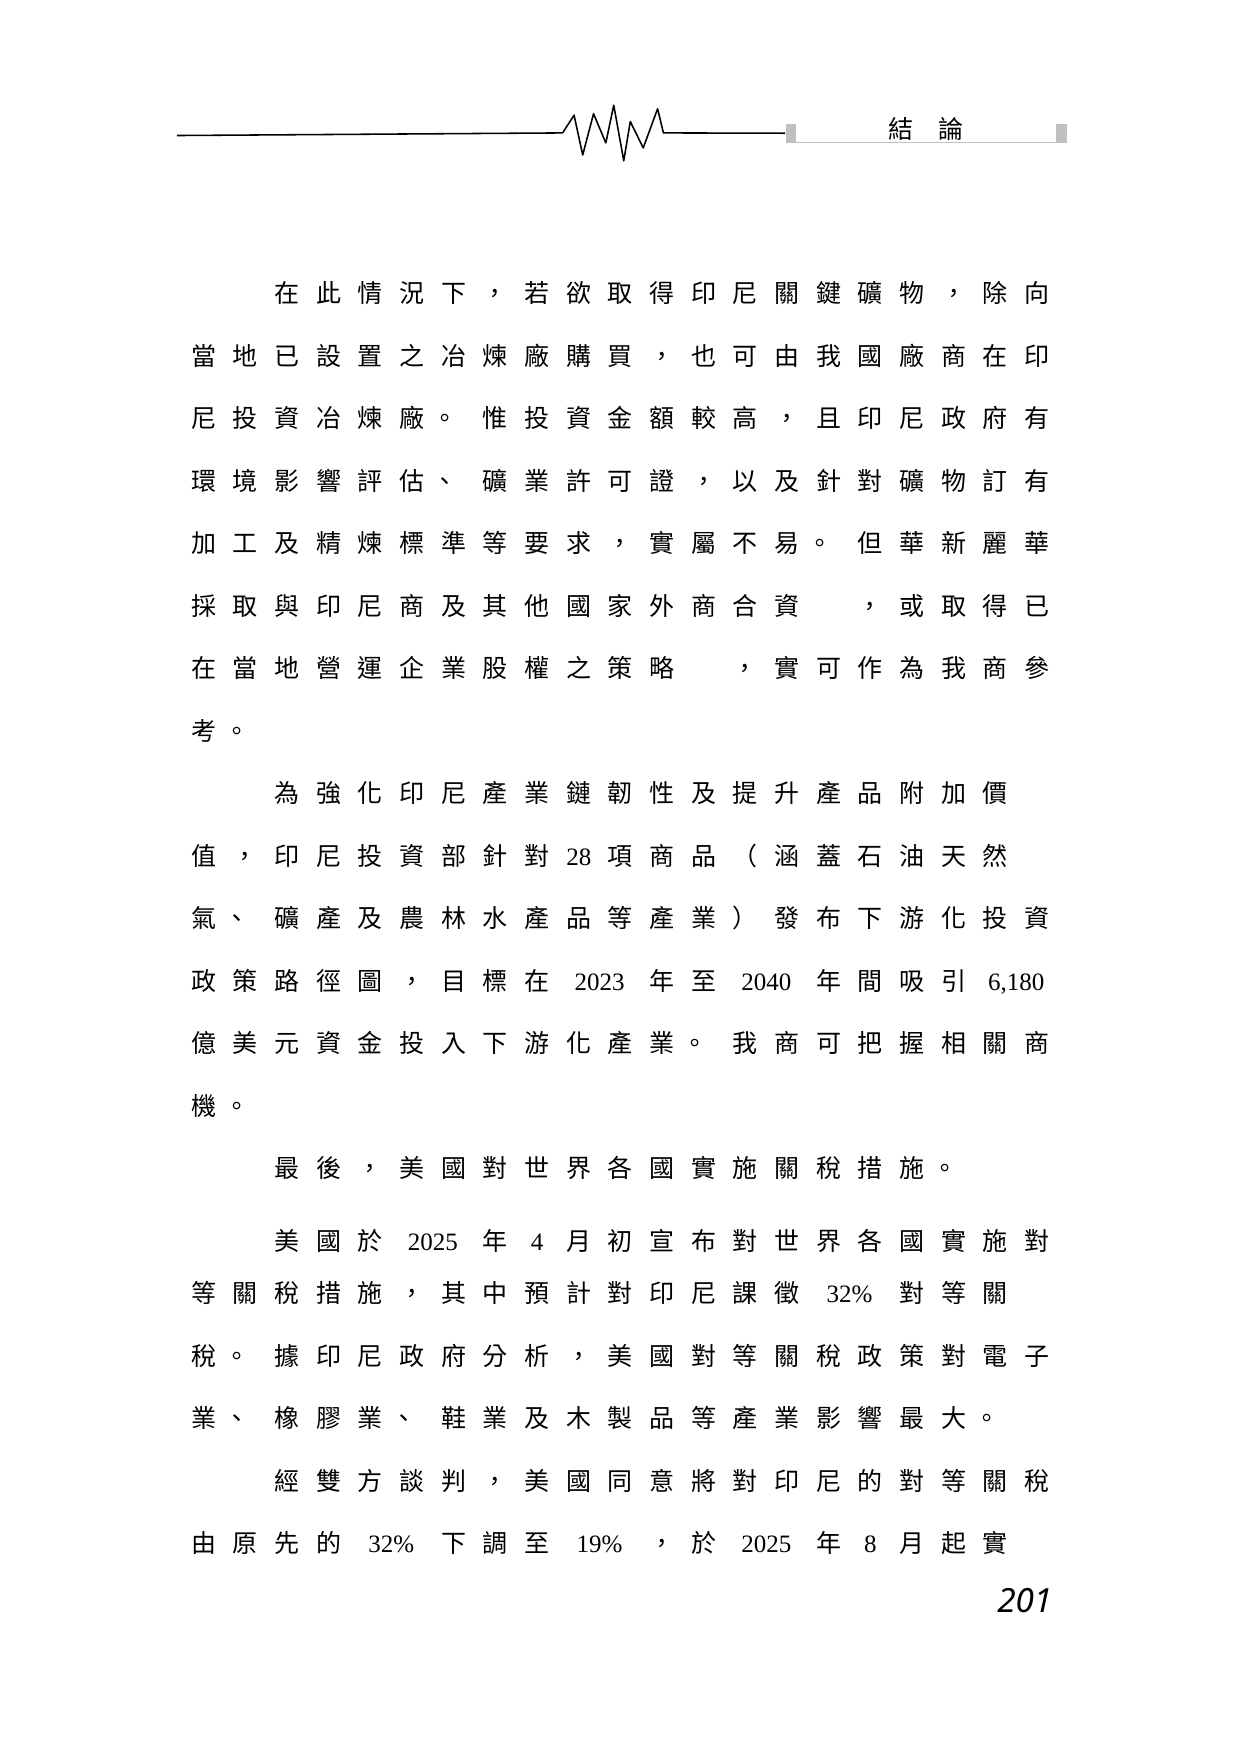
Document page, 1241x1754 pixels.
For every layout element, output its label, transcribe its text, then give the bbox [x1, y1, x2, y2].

text 為強化印尼產業鏈韌性及提升產品附加價值，印尼投資部針對28項商品（涵蓋石油天然氣、礦產及農林水產品等產業）發布下游化投資政策路徑圖，目標在2023年至2040年間吸引6,180億美元資金投入下游化產業。我商可把握相關商機。 [183, 750, 1058, 1125]
text 經雙方談判，美國同意將對印尼的對等關稅由原先的32%下調至19%，於2025年8月起實 [183, 1438, 1058, 1563]
text 在此情況下，若欲取得印尼關鍵礦物，除向當地已設置之冶煉廠購買，也可由我國廠商在印尼投資冶煉廠。惟投資金額較高，且印尼政府有環境影響評估、礦業許可證，以及針對礦物訂有加工及精煉標準等要求，實屬不易。但華新麗華採取與印尼商及其他國家外商合資 ，或取得已在當地營運企業股權之策略 ，實可作為我商參考。 [183, 250, 1058, 750]
text 美國於2025年4月初宣布對世界各國實施對等關稅措施，其中預計對印尼課徵32%對等關稅。據印尼政府分析，美國對等關稅政策對電子業、橡膠業、鞋業及木製品等產業影響最大。 [183, 1188, 1058, 1438]
text 最後，美國對世界各國實施關稅措施。 [183, 1125, 1058, 1188]
